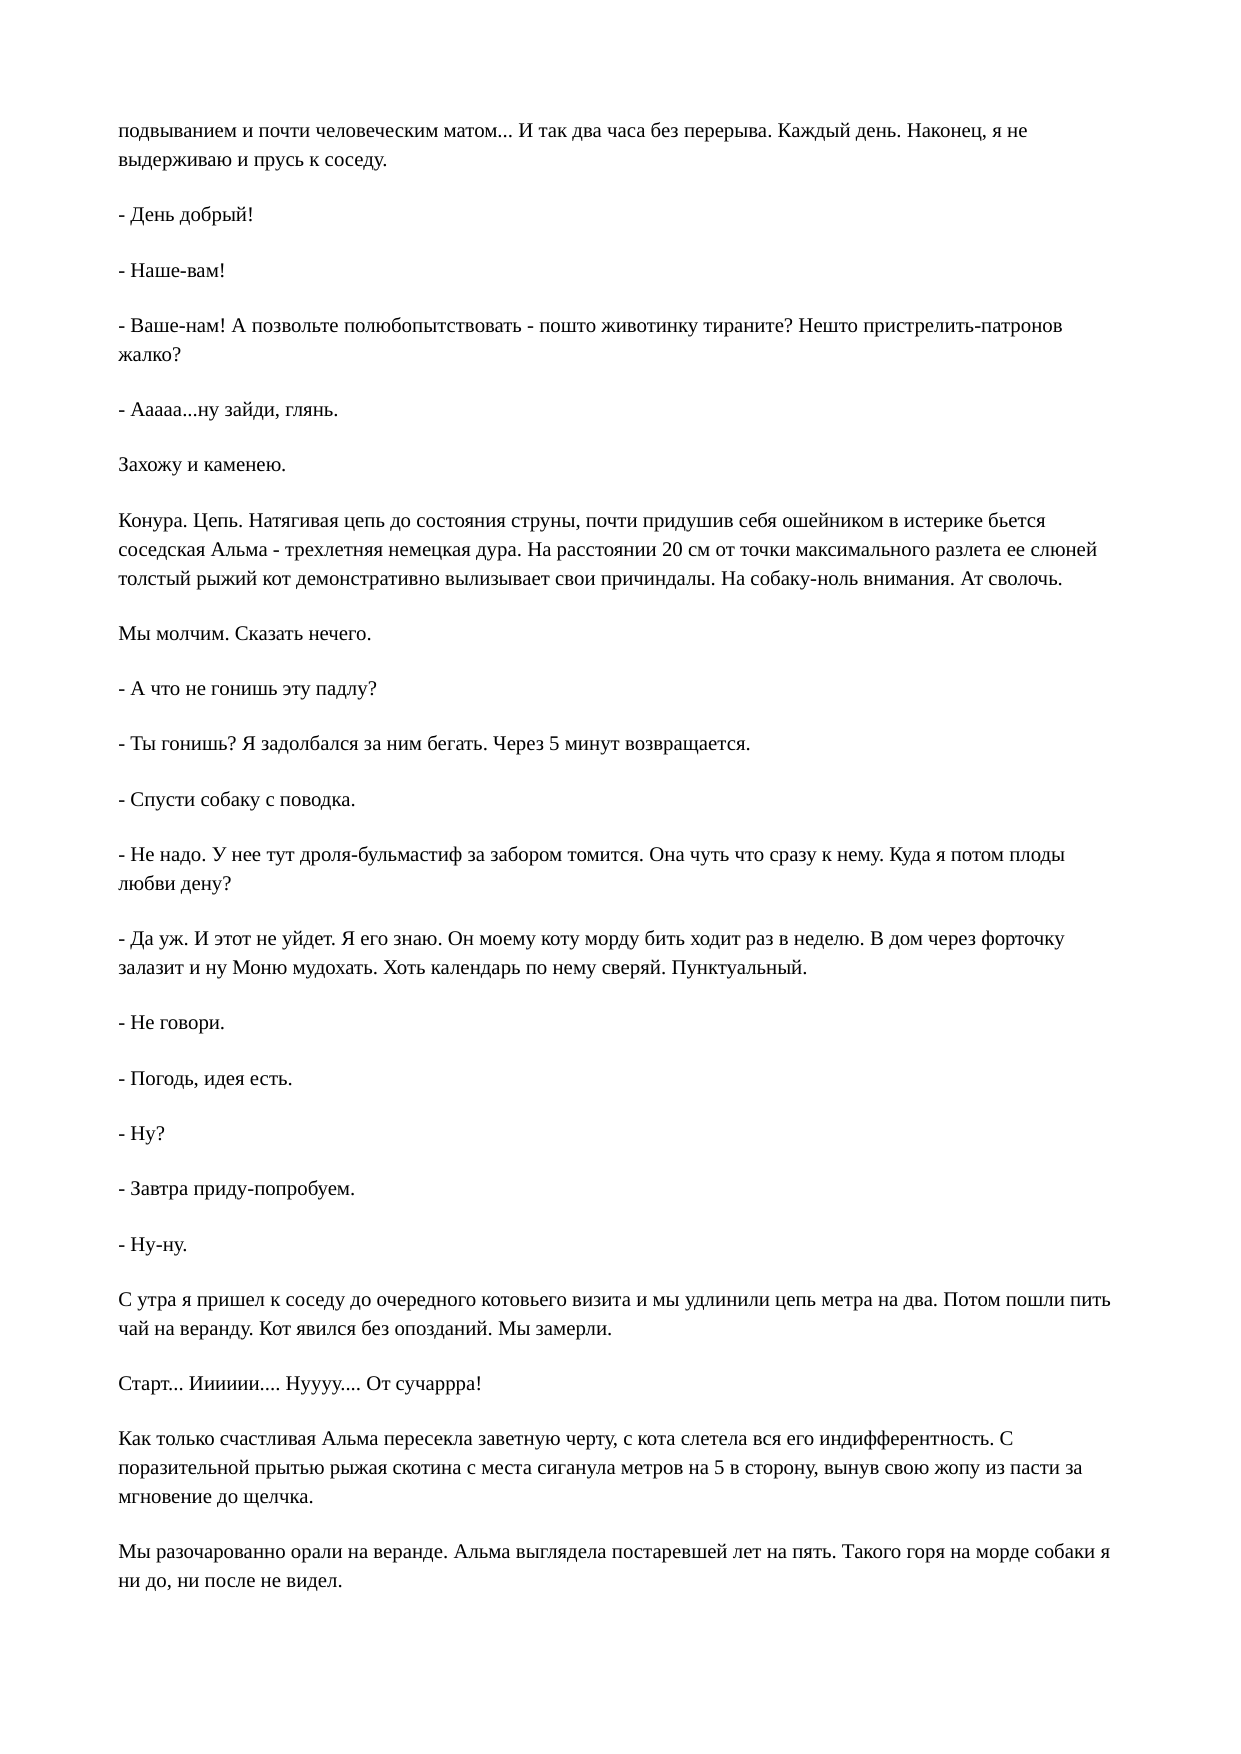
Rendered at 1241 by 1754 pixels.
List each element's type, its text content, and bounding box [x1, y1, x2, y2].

text - День добрый! [118, 202, 1122, 226]
text Конура. Цепь. Натягивая цепь до состояния струны, почти придушив себя ошейником в истерике бьется соседская Альма - трехлетняя немецкая дура. На расстоянии 20 см от точки максимального разлета ее слюней толстый рыжий кот демонстративно вылизывает свои причиндалы. На собаку-ноль внимания. Ат сволочь. [118, 508, 1122, 589]
text Мы молчим. Сказать нечего. [118, 621, 1122, 645]
text Как только счастливая Альма пересекла заветную черту, с кота слетела вся его индифферентность. С поразительной прытью рыжая скотина с места сиганула метров на 5 в сторону, вынув свою жопу из пасти за мгновение до щелчка. [118, 1426, 1122, 1508]
text - Погодь, идея есть. [118, 1066, 1122, 1090]
text - Спусти собаку с поводка. [118, 787, 1122, 811]
text Старт... Ииииии.... Нуууу.... От сучаррра! [118, 1371, 1122, 1395]
text - Ааааа...ну зайди, глянь. [118, 397, 1122, 421]
text - А что не гонишь эту падлу? [118, 676, 1122, 700]
text - Ваше-нам! А позвольте полюбопытствовать - пошто животинку тираните? Нешто пристрелить-патронов жалко? [118, 313, 1122, 366]
text - Ты гонишь? Я задолбался за ним бегать. Через 5 минут возвращается. [118, 731, 1122, 755]
text С утра я пришел к соседу до очередного котовьего визита и мы удлинили цепь метра на два. Потом пошли пить чай на веранду. Кот явился без опозданий. Мы замерли. [118, 1287, 1122, 1340]
text - Завтра приду-попробуем. [118, 1176, 1122, 1200]
text - Не говори. [118, 1010, 1122, 1034]
text - Не надо. У нее тут дроля-бульмастиф за забором томится. Она чуть что сразу к нему. Куда я потом плоды любви дену? [118, 842, 1122, 895]
text - Ну? [118, 1121, 1122, 1145]
text подвыванием и почти человеческим матом... И так два часа без перерыва. Каждый день. Наконец, я не выдерживаю и прусь к соседу. [118, 118, 1122, 171]
text - Да уж. И этот не уйдет. Я его знаю. Он моему коту морду бить ходит раз в неделю. В дом через форточку залазит и ну Моню мудохать. Хоть календарь по нему сверяй. Пунктуальный. [118, 926, 1122, 979]
text - Ну-ну. [118, 1232, 1122, 1256]
text Захожу и каменею. [118, 452, 1122, 476]
text - Наше-вам! [118, 258, 1122, 282]
text Мы разочарованно орали на веранде. Альма выглядела постаревшей лет на пять. Такого горя на морде собаки я ни до, ни после не видел. [118, 1539, 1122, 1592]
